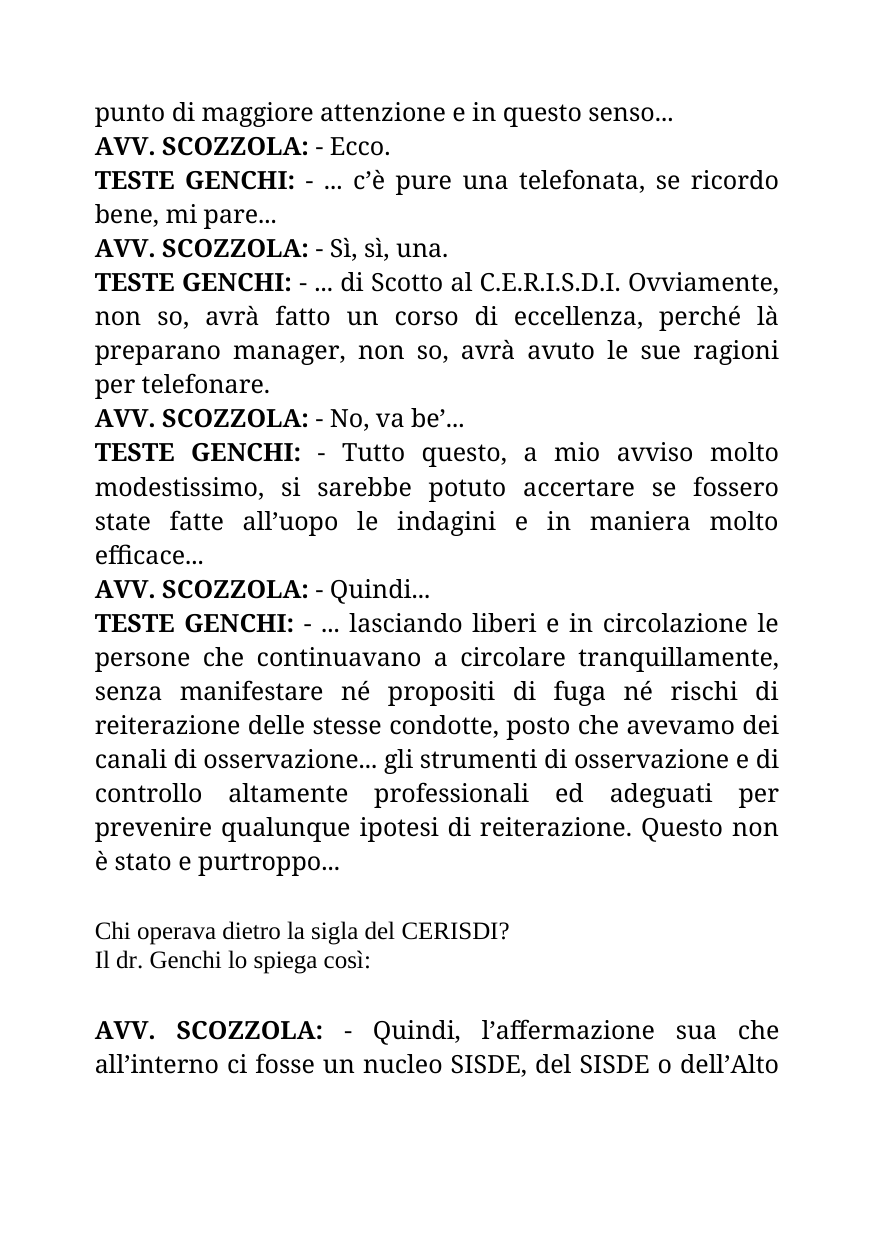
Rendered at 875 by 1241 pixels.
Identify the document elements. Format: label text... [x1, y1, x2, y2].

text Chi operava dietro la sigla del CERISDI? [94, 916, 779, 945]
text AVV. SCOZZOLA: - Ecco. [94, 128, 779, 163]
text AVV. SCOZZOLA: - Sì, sì, una. [94, 231, 779, 265]
text TESTE GENCHI: - Tutto questo, a mio avviso molto modestissimo, si sarebbe potuto accertare se fossero state fatte all’uopo le indagini e in maniera molto efficace... [94, 435, 779, 571]
text TESTE GENCHI: - ... c’è pure una telefonata, se ricordo bene, mi pare... [94, 163, 779, 231]
text AVV. SCOZZOLA: - Quindi, l’affermazione sua che all’interno ci fosse un nucleo SISDE, del SISDE o dell’Alto [94, 1012, 779, 1080]
text AVV. SCOZZOLA: - Quindi... [94, 571, 779, 605]
text TESTE GENCHI: - ... lasciando liberi e in circolazione le persone che continuavano a circolare tranquillamente, senza manifestare né propositi di fuga né rischi di reiterazione delle stesse condotte, posto che avevamo dei canali di osservazione... gli strumenti di osservazione e di controllo altamente professionali ed adeguati per prevenire qualunque ipotesi di reiterazione. Questo non è stato e purtroppo... [94, 605, 779, 878]
text TESTE GENCHI: - ... di Scotto al C.E.R.I.S.D.I. Ovviamente, non so, avrà fatto un corso di eccellenza, perché là preparano manager, non so, avrà avuto le sue ragioni per telefonare. [94, 265, 779, 401]
text punto di maggiore attenzione e in questo senso... [94, 94, 779, 128]
text Il dr. Genchi lo spiega così: [94, 945, 779, 974]
text AVV. SCOZZOLA: - No, va be’... [94, 401, 779, 435]
